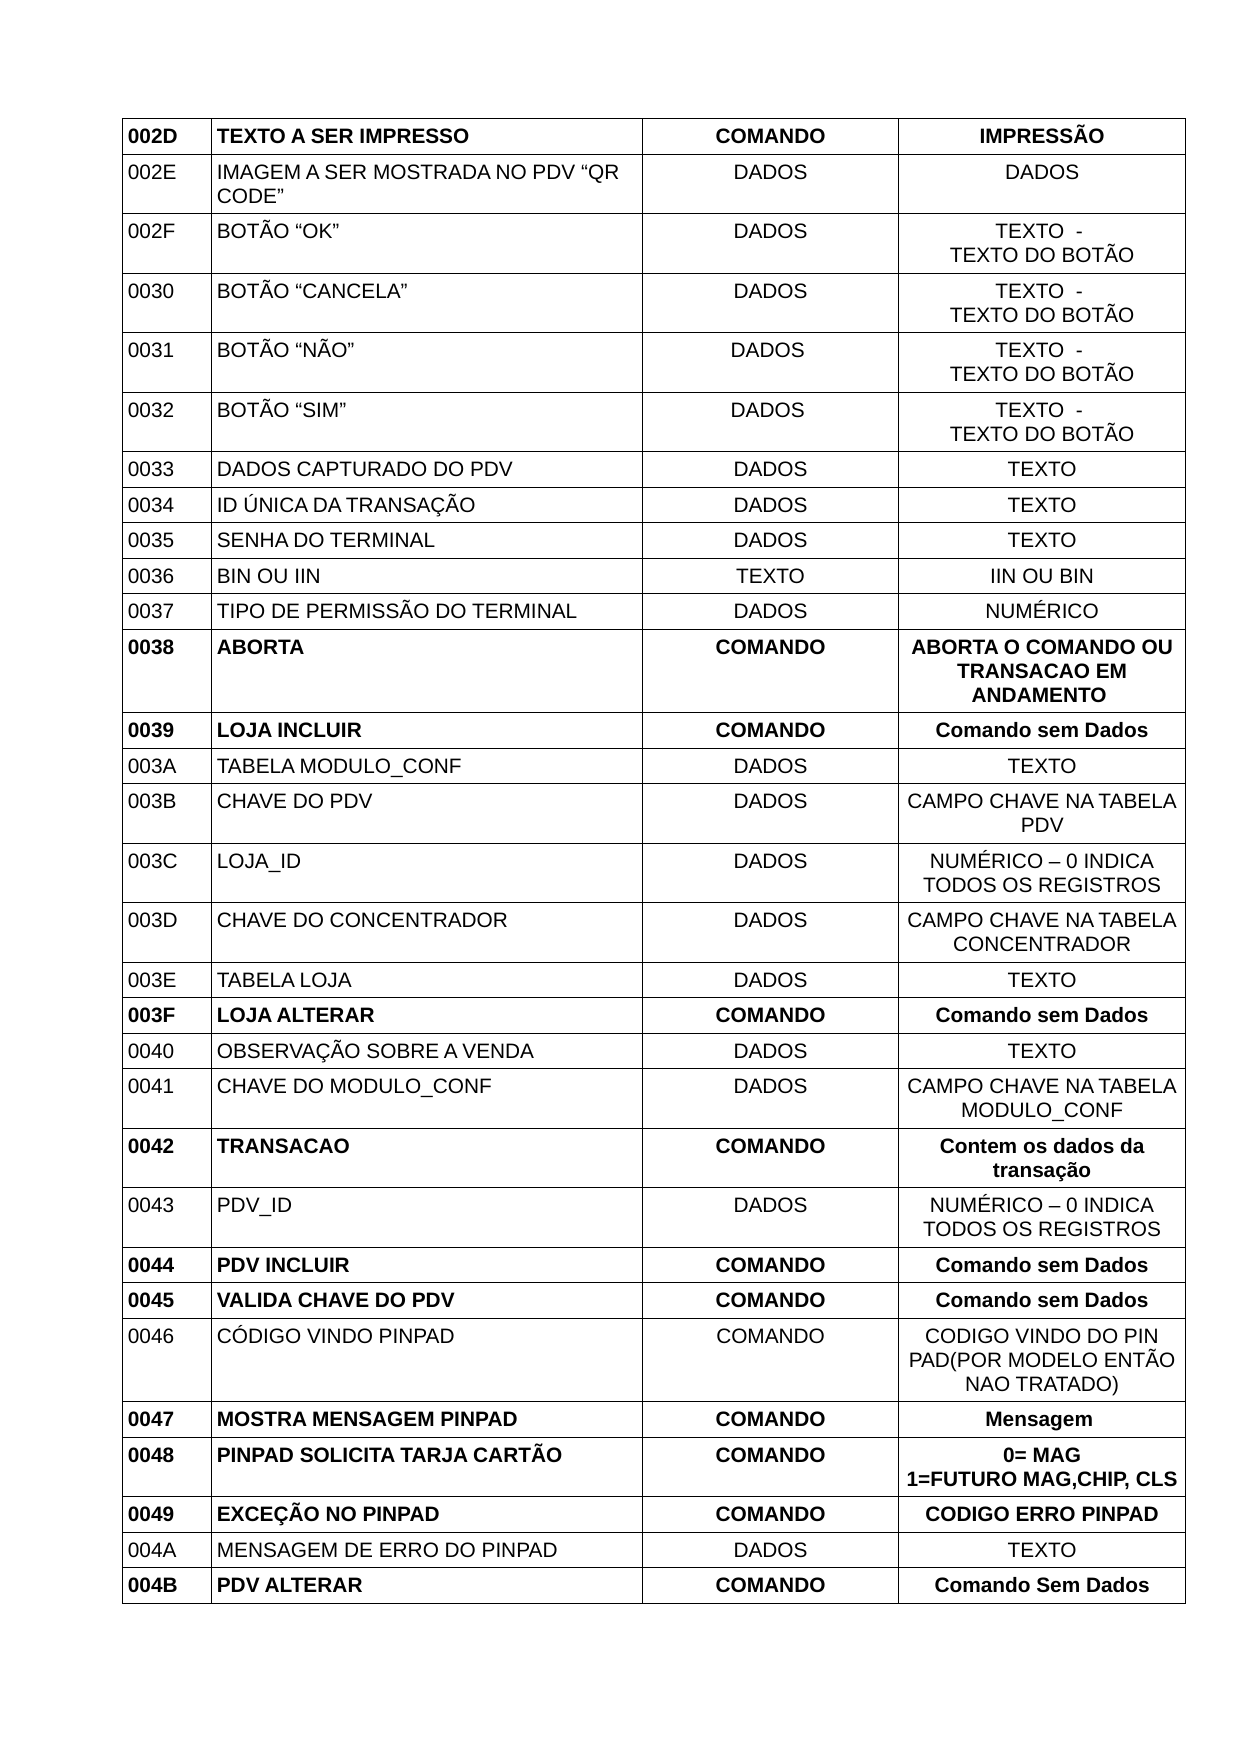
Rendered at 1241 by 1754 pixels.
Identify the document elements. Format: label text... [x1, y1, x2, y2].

table_cell 0033 [123, 452, 211, 487]
table_cell ABORTA [212, 630, 642, 712]
table_cell DADOS [643, 333, 898, 392]
table_cell 0032 [123, 393, 211, 451]
table_cell 0044 [123, 1248, 211, 1282]
table_cell LOJA INCLUIR [212, 713, 642, 748]
table_cell Mensagem [899, 1402, 1185, 1437]
table_cell 0046 [123, 1319, 211, 1401]
table_cell 003E [123, 963, 211, 997]
table_cell 0045 [123, 1283, 211, 1318]
table_cell DADOS [643, 1533, 898, 1567]
table_cell 0041 [123, 1069, 211, 1128]
table_cell DADOS [643, 963, 898, 997]
table_cell 0047 [123, 1402, 211, 1437]
table_cell OBSERVAÇÃO SOBRE A VENDA [212, 1034, 642, 1068]
table_cell COMANDO [643, 1568, 898, 1603]
table_cell PDV ALTERAR [212, 1568, 642, 1603]
table_cell IMPRESSÃO [899, 119, 1185, 154]
table_cell Comando sem Dados [899, 1248, 1185, 1282]
table_cell CAMPO CHAVE NA TABELA CONCENTRADOR [899, 903, 1185, 962]
table_cell VALIDA CHAVE DO PDV [212, 1283, 642, 1318]
table_cell 0030 [123, 274, 211, 332]
table_cell 002E [123, 155, 211, 213]
table_cell Comando sem Dados [899, 998, 1185, 1033]
table_cell DADOS [643, 784, 898, 843]
table_cell TEXTO [899, 1034, 1185, 1068]
table_cell DADOS [643, 452, 898, 487]
table_cell COMANDO [643, 119, 898, 154]
table_cell PDV INCLUIR [212, 1248, 642, 1282]
table_cell SENHA DO TERMINAL [212, 523, 642, 558]
table_cell COMANDO [643, 1402, 898, 1437]
table_cell BIN OU IIN [212, 559, 642, 593]
table_cell EXCEÇÃO NO PINPAD [212, 1497, 642, 1532]
table_cell 0034 [123, 488, 211, 522]
table_cell TEXTO [899, 749, 1185, 783]
table_cell PDV_ID [212, 1188, 642, 1247]
table_cell CAMPO CHAVE NA TABELA MODULO_CONF [899, 1069, 1185, 1128]
table_cell 003B [123, 784, 211, 843]
table_cell TABELA LOJA [212, 963, 642, 997]
table_cell TEXTO [899, 488, 1185, 522]
table_cell 002D [123, 119, 211, 154]
table_cell DADOS [643, 488, 898, 522]
table_cell ABORTA O COMANDO OU TRANSACAO EM ANDAMENTO [899, 630, 1185, 712]
table_cell 0043 [123, 1188, 211, 1247]
table_cell Comando Sem Dados [899, 1568, 1185, 1603]
table_cell NUMÉRICO – 0 INDICA TODOS OS REGISTROS [899, 844, 1185, 902]
table_cell IIN OU BIN [899, 559, 1185, 593]
table_cell TEXTO [899, 452, 1185, 487]
table_cell DADOS [643, 1069, 898, 1128]
table_cell CODIGO VINDO DO PIN PAD(POR MODELO ENTÃO NAO TRATADO) [899, 1319, 1185, 1401]
table_cell 0040 [123, 1034, 211, 1068]
table_cell BOTÃO “OK” [212, 214, 642, 273]
table_cell CHAVE DO MODULO_CONF [212, 1069, 642, 1128]
table_cell TEXTO - TEXTO DO BOTÃO [899, 214, 1185, 273]
table_cell DADOS [643, 844, 898, 902]
table_cell LOJA ALTERAR [212, 998, 642, 1033]
table_cell TABELA MODULO_CONF [212, 749, 642, 783]
table_cell BOTÃO “SIM” [212, 393, 642, 451]
table_cell NUMÉRICO [899, 594, 1185, 629]
table_cell COMANDO [643, 1497, 898, 1532]
table_cell CODIGO ERRO PINPAD [899, 1497, 1185, 1532]
table_cell 0031 [123, 333, 211, 392]
table_cell TEXTO - TEXTO DO BOTÃO [899, 393, 1185, 451]
table_cell 003F [123, 998, 211, 1033]
table_cell DADOS [643, 903, 898, 962]
table_cell DADOS [643, 393, 898, 451]
table_cell ID ÚNICA DA TRANSAÇÃO [212, 488, 642, 522]
table_cell TEXTO [899, 523, 1185, 558]
table_cell MOSTRA MENSAGEM PINPAD [212, 1402, 642, 1437]
table_cell TRANSACAO [212, 1129, 642, 1187]
table_cell MENSAGEM DE ERRO DO PINPAD [212, 1533, 642, 1567]
table_cell DADOS [643, 749, 898, 783]
table_cell Comando sem Dados [899, 1283, 1185, 1318]
table_cell 003A [123, 749, 211, 783]
table_cell DADOS [643, 523, 898, 558]
table_cell 0036 [123, 559, 211, 593]
table_cell CÓDIGO VINDO PINPAD [212, 1319, 642, 1401]
table_cell COMANDO [643, 630, 898, 712]
table_cell TEXTO [643, 559, 898, 593]
table_cell BOTÃO “NÃO” [212, 333, 642, 392]
table_cell BOTÃO “CANCELA” [212, 274, 642, 332]
table_cell LOJA_ID [212, 844, 642, 902]
table_cell NUMÉRICO – 0 INDICA TODOS OS REGISTROS [899, 1188, 1185, 1247]
table_cell COMANDO [643, 998, 898, 1033]
table_cell COMANDO [643, 713, 898, 748]
table_cell TEXTO - TEXTO DO BOTÃO [899, 333, 1185, 392]
table_cell COMANDO [643, 1283, 898, 1318]
table_cell 0042 [123, 1129, 211, 1187]
table_cell DADOS [899, 155, 1185, 213]
table_cell DADOS [643, 155, 898, 213]
table_cell 002F [123, 214, 211, 273]
table_cell 0037 [123, 594, 211, 629]
table_cell PINPAD SOLICITA TARJA CARTÃO [212, 1438, 642, 1496]
table_cell TIPO DE PERMISSÃO DO TERMINAL [212, 594, 642, 629]
table_cell TEXTO [899, 1533, 1185, 1567]
table_cell 003C [123, 844, 211, 902]
table_cell 004A [123, 1533, 211, 1567]
table_cell 0038 [123, 630, 211, 712]
table_cell 0048 [123, 1438, 211, 1496]
table_cell TEXTO - TEXTO DO BOTÃO [899, 274, 1185, 332]
table_cell Contem os dados da transação [899, 1129, 1185, 1187]
table_cell CAMPO CHAVE NA TABELA PDV [899, 784, 1185, 843]
table_cell COMANDO [643, 1319, 898, 1401]
table_cell CHAVE DO CONCENTRADOR [212, 903, 642, 962]
table_cell COMANDO [643, 1248, 898, 1282]
table_cell 003D [123, 903, 211, 962]
table_cell COMANDO [643, 1438, 898, 1496]
table_cell DADOS CAPTURADO DO PDV [212, 452, 642, 487]
table_cell DADOS [643, 1034, 898, 1068]
table_cell TEXTO A SER IMPRESSO [212, 119, 642, 154]
table_cell 0035 [123, 523, 211, 558]
table_cell Comando sem Dados [899, 713, 1185, 748]
table_cell DADOS [643, 1188, 898, 1247]
table_cell TEXTO [899, 963, 1185, 997]
table_cell DADOS [643, 594, 898, 629]
table_cell CHAVE DO PDV [212, 784, 642, 843]
table_cell 0049 [123, 1497, 211, 1532]
table_cell DADOS [643, 274, 898, 332]
table_cell 0039 [123, 713, 211, 748]
table_cell 0= MAG 1=FUTURO MAG,CHIP, CLS [899, 1438, 1185, 1496]
table_cell IMAGEM A SER MOSTRADA NO PDV “QR CODE” [212, 155, 642, 213]
table_cell DADOS [643, 214, 898, 273]
table_cell 004B [123, 1568, 211, 1603]
table_cell COMANDO [643, 1129, 898, 1187]
